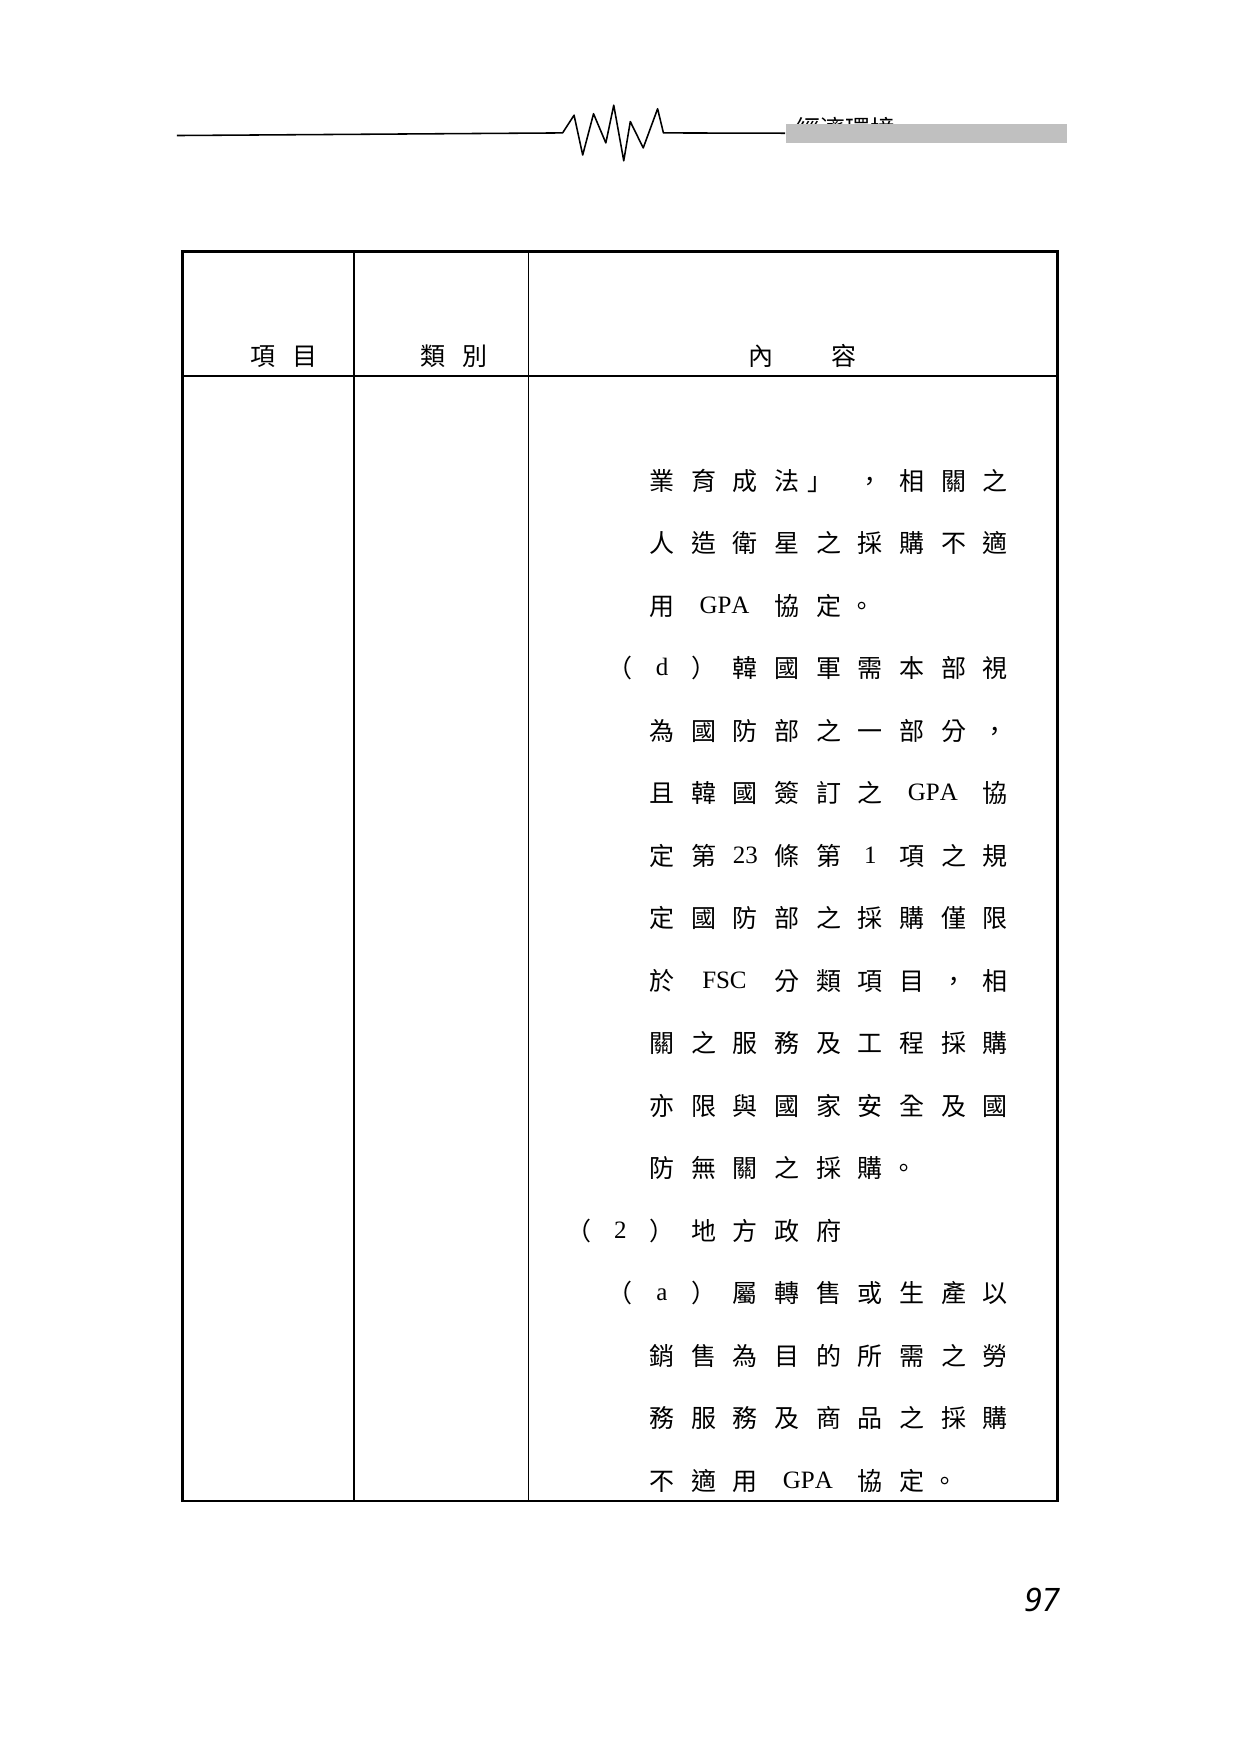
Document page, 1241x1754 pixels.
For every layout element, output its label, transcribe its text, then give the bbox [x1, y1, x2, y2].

table_cell 業育成法」，相關之人造衛星之採購不適用GPA協定。 （d）韓國軍需本部視為國防部之一部分，且韓國簽訂之GPA協定第23條第1項之規定國防部之採購僅限於FSC分類項目，相關之服務及工程採購亦限與國家安全及國防無關之採購。 （2）地方政府 （a）屬轉售或生產以銷售為目的所需之勞務服務及商品之採購不適用GPA協定。 [529, 377, 1056, 1500]
table_cell [355, 377, 528, 1500]
table_header 類別 [355, 253, 528, 375]
table_header 內 容 [529, 253, 1056, 375]
table_cell [184, 377, 353, 1500]
table_header 項目 [184, 253, 353, 375]
